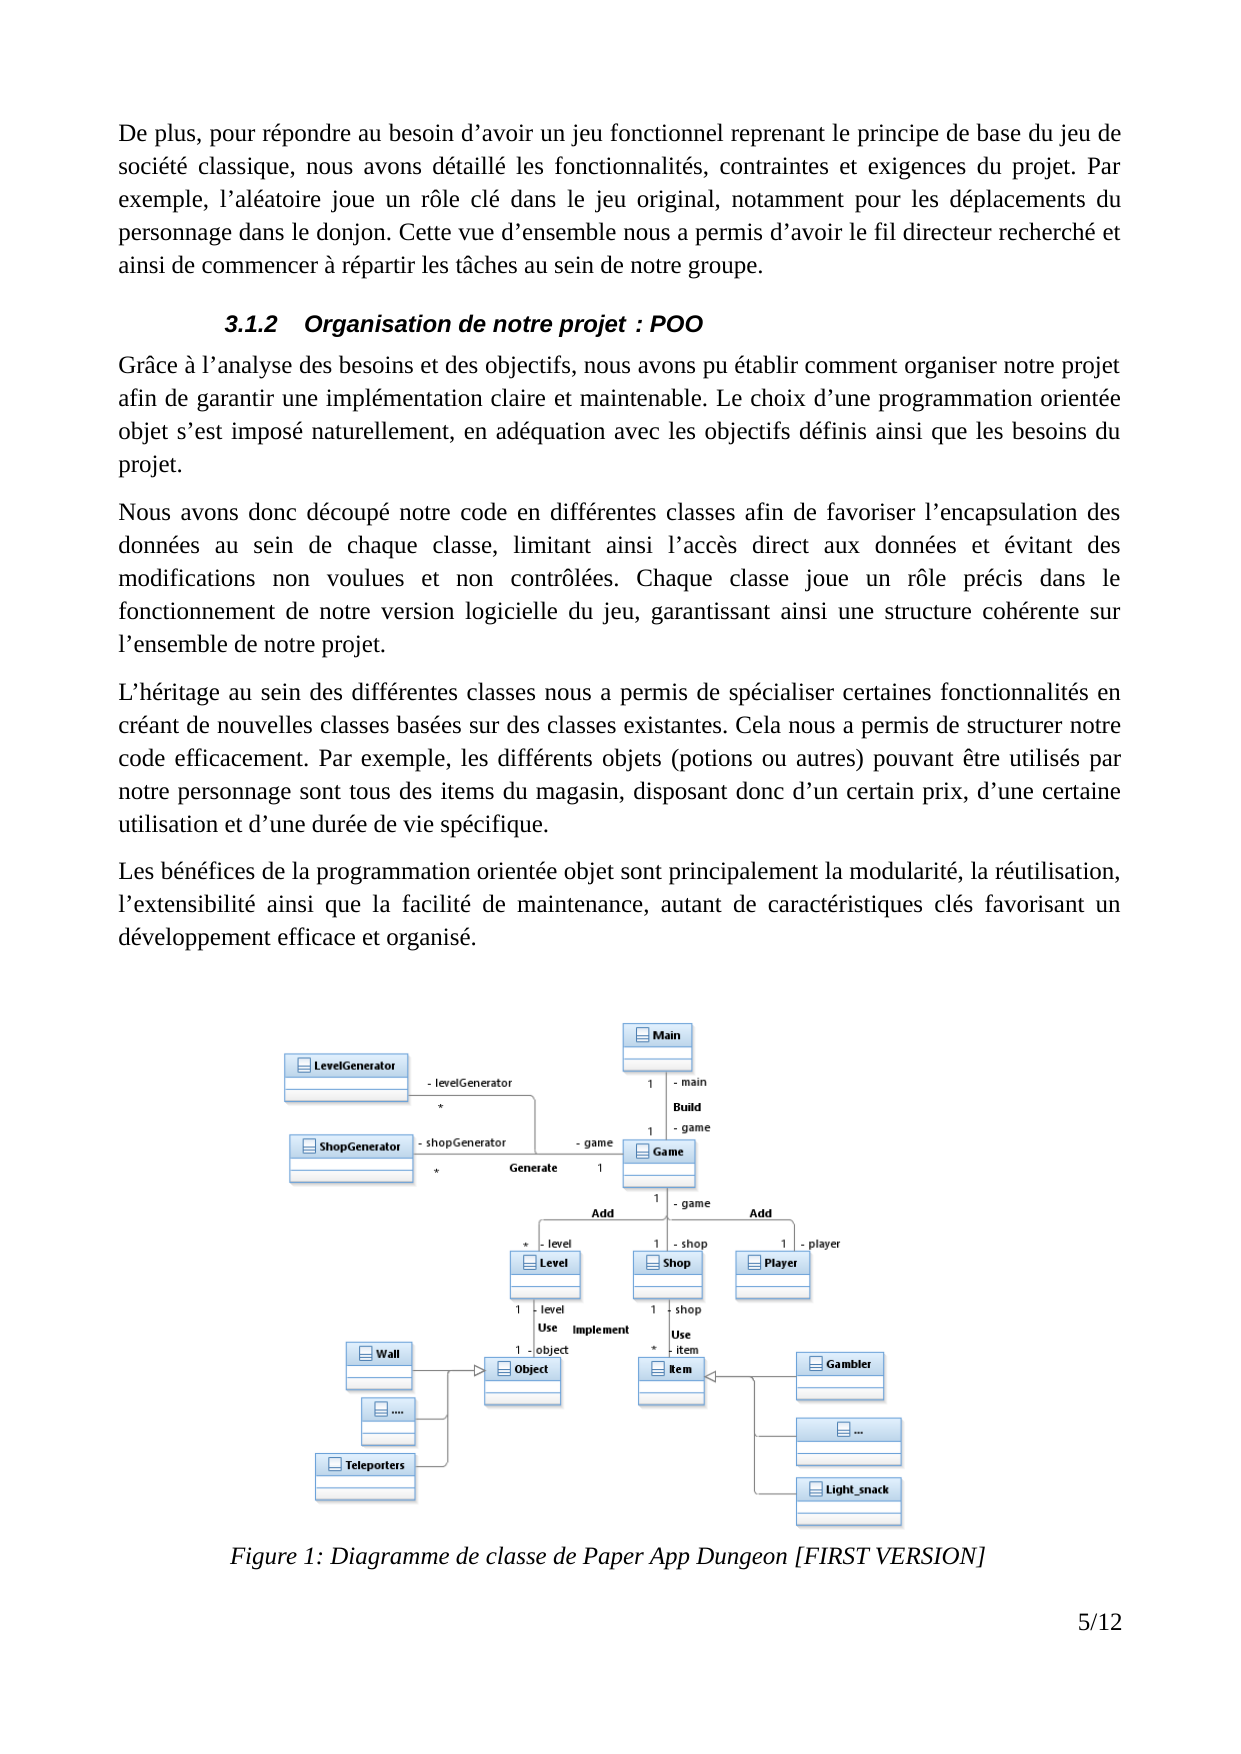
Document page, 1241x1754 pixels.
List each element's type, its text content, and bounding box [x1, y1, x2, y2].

text Les bénéfices de la programmation orientée objet sont principalement la modularité, la réutilisation, l’extensibilité ainsi que la facilité de maintenance, autant de caractéristiques clés favorisant un développement efficace et organisé. [118, 856, 1122, 951]
text Grâce à l’analyse des besoins et des objectifs, nous avons pu établir comment organiser notre projet afin de garantir une implémentation claire et maintenable. Le choix d’une programmation orientée objet s’est imposé naturellement, en adéquation avec les objectifs définis ainsi que les besoins du projet. [118, 350, 1122, 478]
text De plus, pour répondre au besoin d’avoir un jeu fonctionnel reprenant le principe de base du jeu de société classique, nous avons détaillé les fonctionnalités, contraintes et exigences du projet. Par exemple, l’aléatoire joue un rôle clé dans le jeu original, notamment pour les déplacements du personnage dans le donjon. Cette vue d’ensemble nous a permis d’avoir le fil directeur recherché et ainsi de commencer à répartir les tâches au sein de notre groupe. [118, 118, 1122, 279]
subtitle 3.1.2 Organisation de notre projet : POO [224, 310, 1122, 338]
picture [276, 1014, 916, 1541]
text Nous avons donc découpé notre code en différentes classes afin de favoriser l’encapsulation des données au sein de chaque classe, limitant ainsi l’accès direct aux données et évitant des modifications non voulues et non contrôlées. Chaque classe joue un rôle précis dans le fonctionnement de notre version logicielle du jeu, garantissant ainsi une structure cohérente sur l’ensemble de notre projet. [118, 497, 1122, 658]
text Figure 1: Diagramme de classe de Paper App Dungeon [FIRST VERSION] [199, 1006, 1019, 1569]
text L’héritage au sein des différentes classes nous a permis de spécialiser certaines fonctionnalités en créant de nouvelles classes basées sur des classes existantes. Cela nous a permis de structurer notre code efficacement. Par exemple, les différents objets (potions ou autres) pouvant être utilisés par notre personnage sont tous des items du magasin, disposant donc d’un certain prix, d’une certaine utilisation et d’une durée de vie spécifique. [118, 677, 1122, 838]
